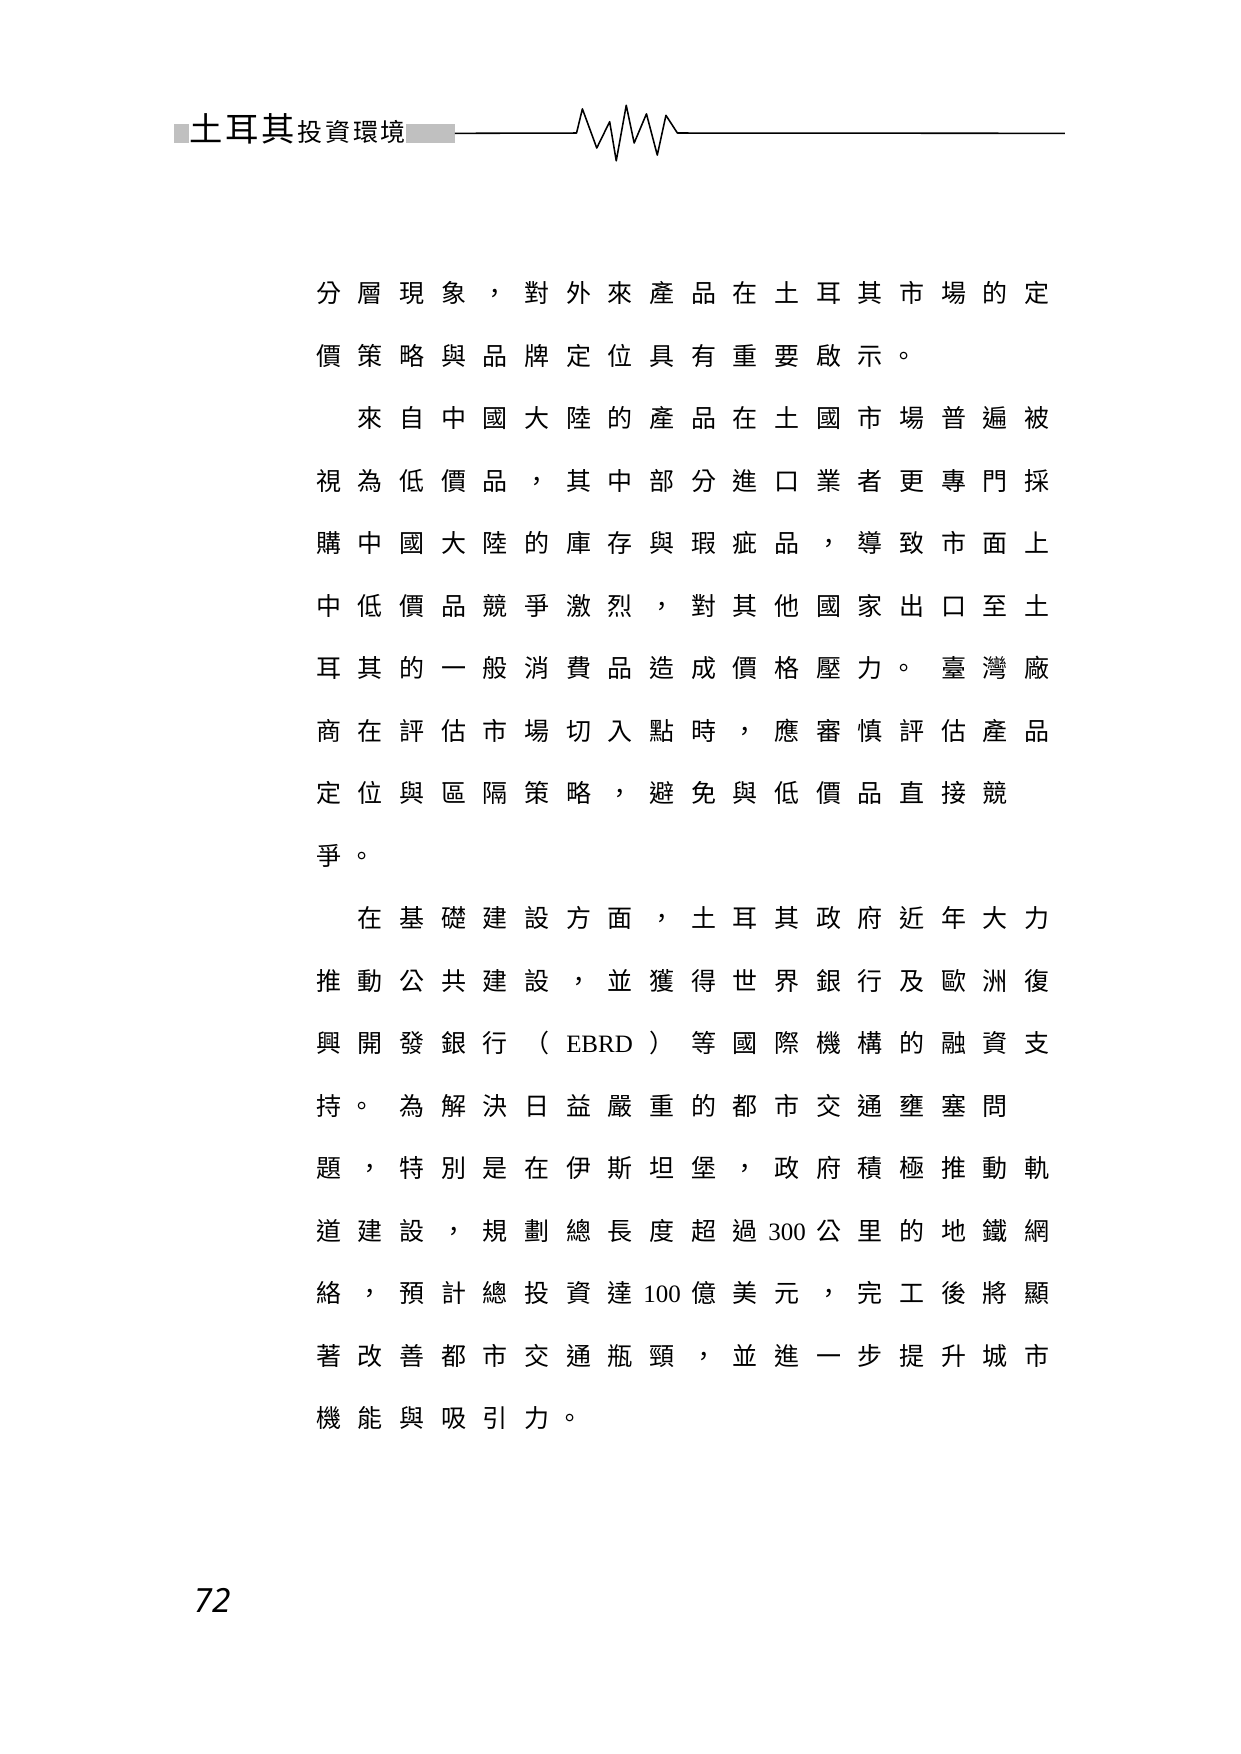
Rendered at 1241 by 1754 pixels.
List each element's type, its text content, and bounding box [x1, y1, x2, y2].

text 分層現象，對外來產品在土耳其市場的定價策略與品牌定位具有重要啟示。 [281, 250, 1058, 375]
text 來自中國大陸的產品在土國市場普遍被視為低價品，其中部分進口業者更專門採購中國大陸的庫存與瑕疵品，導致市面上中低價品競爭激烈，對其他國家出口至土耳其的一般消費品造成價格壓力。臺灣廠商在評估市場切入點時，應審慎評估產品定位與區隔策略，避免與低價品直接競爭。 [281, 375, 1058, 875]
text 在基礎建設方面，土耳其政府近年大力推動公共建設，並獲得世界銀行及歐洲復興開發銀行（EBRD）等國際機構的融資支持。為解決日益嚴重的都市交通壅塞問題，特別是在伊斯坦堡，政府積極推動軌道建設，規劃總長度超過300公里的地鐵網絡，預計總投資達100億美元，完工後將顯著改善都市交通瓶頸，並進一步提升城市機能與吸引力。 [281, 875, 1058, 1438]
